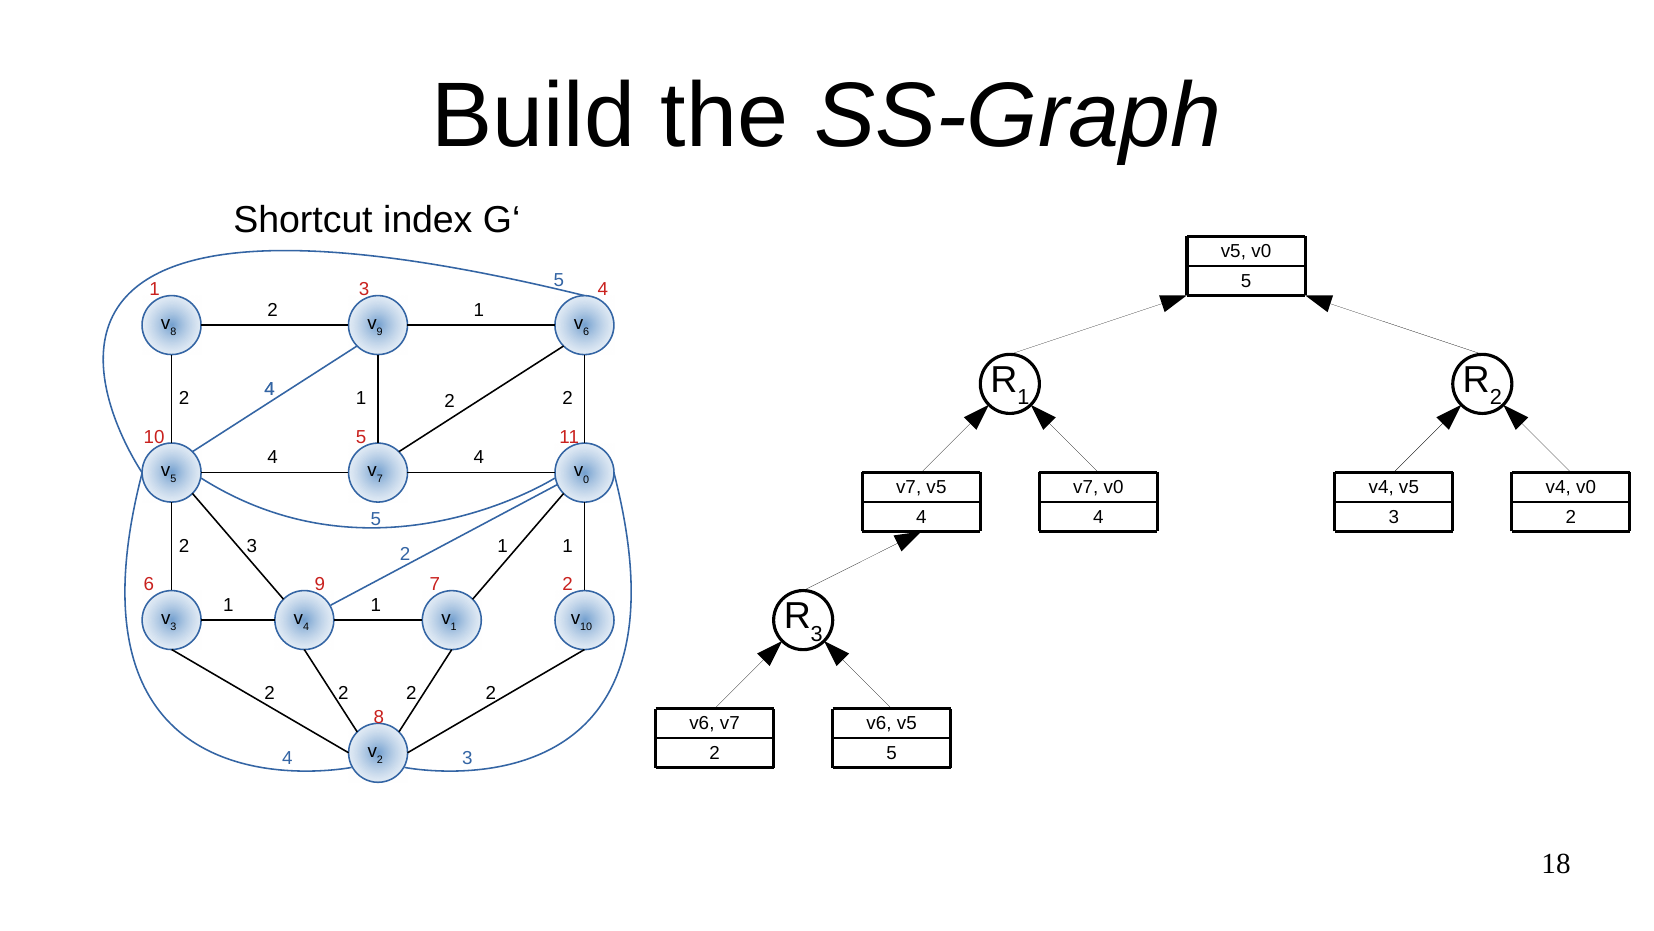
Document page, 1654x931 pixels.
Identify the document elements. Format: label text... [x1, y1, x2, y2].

text_box R1 [980, 354, 1040, 414]
text_box 4 [1041, 503, 1156, 530]
text_box 4 [864, 503, 979, 530]
text_box 5 [834, 739, 949, 766]
text_box 2 [1513, 503, 1628, 530]
text_box 5 [1189, 267, 1304, 294]
title Build the SS-Graph [82, 37, 1571, 193]
text_box R2 [1452, 354, 1512, 414]
text_box 3 [1336, 503, 1451, 530]
text_box v6, v5 [834, 710, 949, 737]
text_box v4, v5 [1336, 474, 1451, 501]
text_box v7, v0 [1041, 474, 1156, 501]
text_box 2 [657, 739, 772, 766]
text_box Shortcut index G‘ [218, 191, 538, 249]
text_box v6, v7 [657, 710, 772, 737]
text_box R3 [773, 590, 833, 650]
text_box v7, v5 [864, 474, 979, 501]
text_box v4, v0 [1513, 474, 1628, 501]
picture [82, 236, 674, 827]
text_box v5, v0 [1189, 238, 1304, 265]
